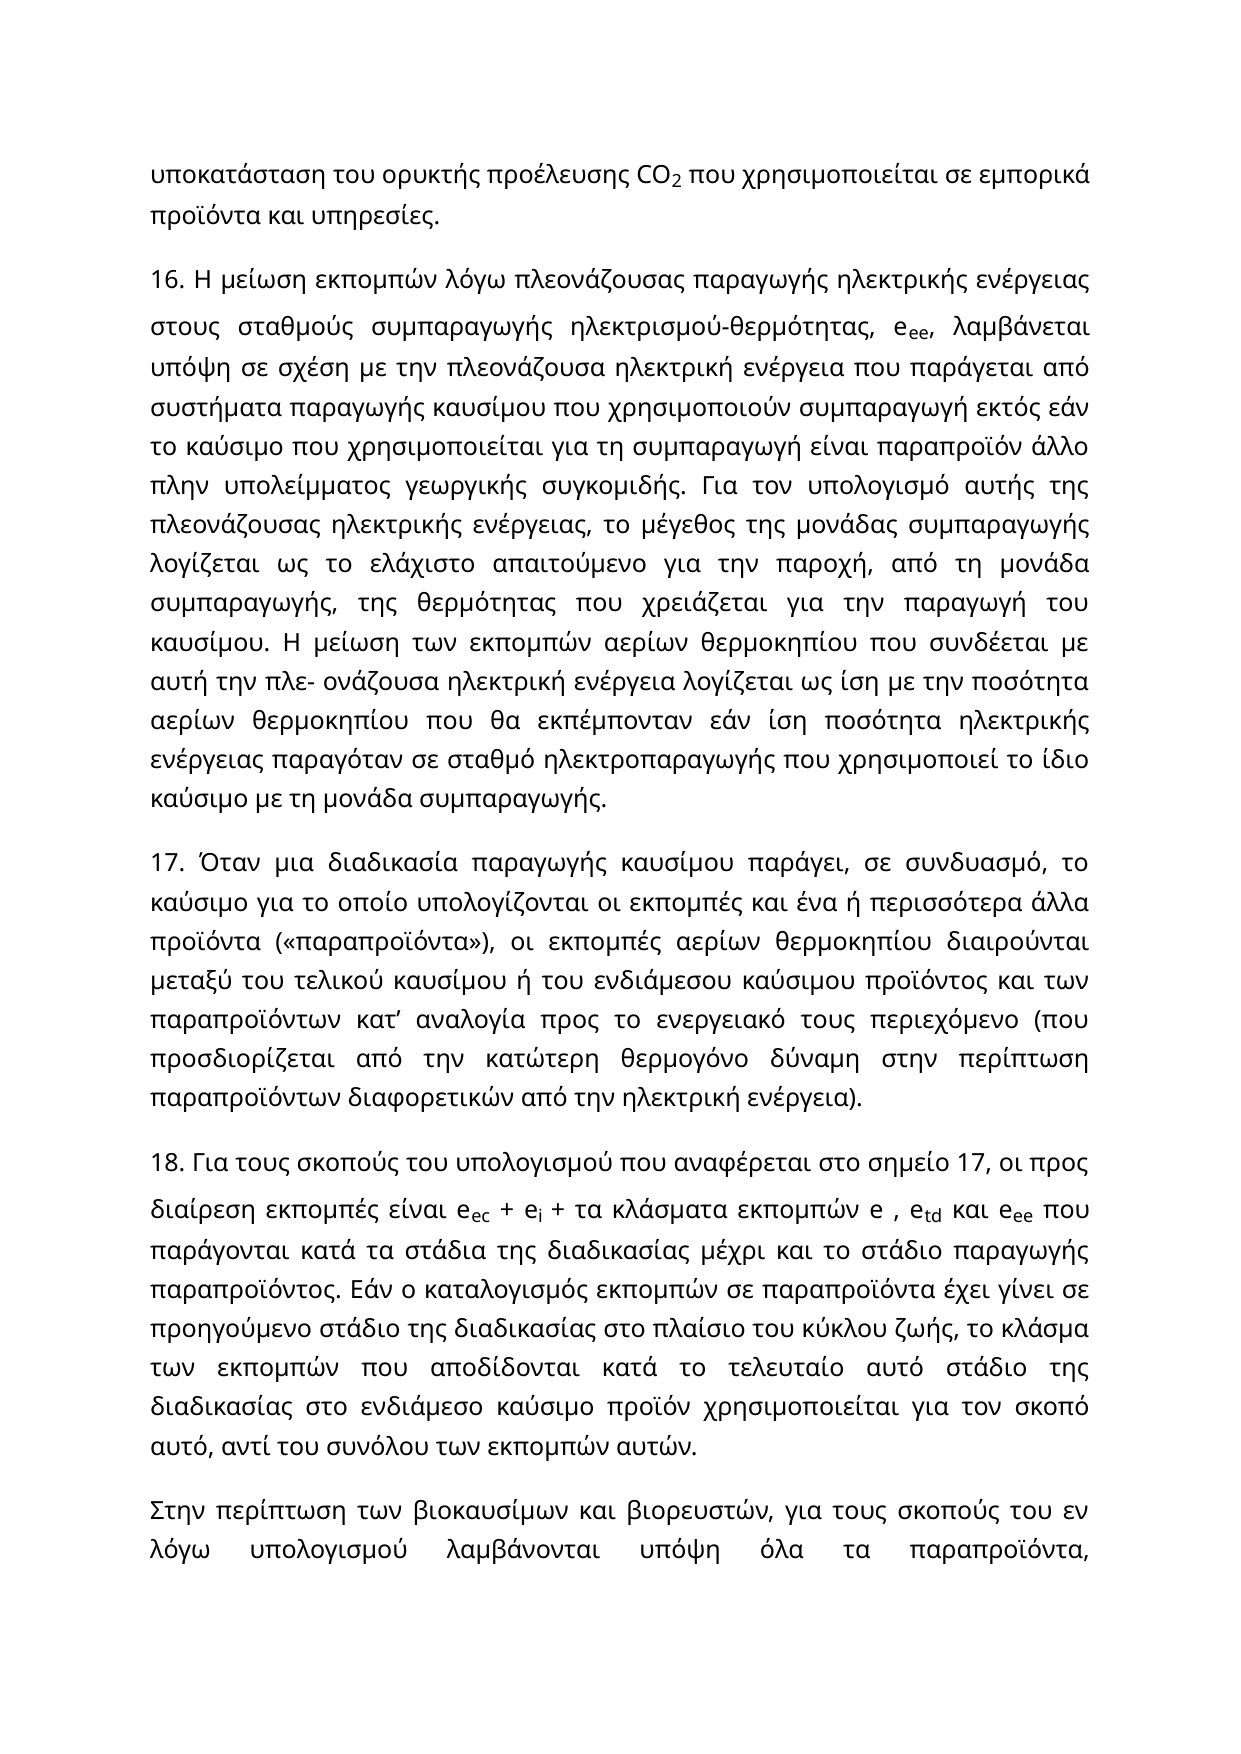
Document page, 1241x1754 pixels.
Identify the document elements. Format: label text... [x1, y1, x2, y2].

text Στην περίπτωση των βιοκαυσίμων και βιορευστών, για τους σκοπούς του εν λόγω υπολογισμού λαμβάνονται υπόψη όλα τα παραπροϊόντα, [150, 1492, 1090, 1566]
text 17. Όταν μια διαδικασία παραγωγής καυσίμου παράγει, σε συνδυασμό, το καύσιμο για το οποίο υπολογίζονται οι εκπομπές και ένα ή περισσότερα άλλα προϊόντα («παραπροϊόντα»), οι εκπομπές αερίων θερμοκηπίου διαιρούνται μεταξύ του τελικού καυσίμου ή του ενδιάμεσου καύσιμου προϊόντος και των παραπροϊόντων κατ’ αναλογία προς το ενεργειακό τους περιεχόμενο (που προσδιορίζεται από την κατώτερη θερμογόνο δύναμη στην περίπτωση παραπροϊόντων διαφορετικών από την ηλεκτρική ενέργεια). [150, 845, 1090, 1114]
text 18. Για τους σκοπούς του υπολογισμού που αναφέρεται στο σημείο 17, οι προς διαίρεση εκπομπές είναι eec + ei + τα κλάσματα εκπομπών e , etd και eee που παράγονται κατά τα στάδια της διαδικασίας μέχρι και το στάδιο παραγωγής παραπροϊόντος. Εάν ο καταλογισμός εκπομπών σε παραπροϊόντα έχει γίνει σε προηγούμενο στάδιο της διαδικασίας στο πλαίσιο του κύκλου ζωής, το κλάσμα των εκπομπών που αποδίδονται κατά το τελευταίο αυτό στάδιο της διαδικασίας στο ενδιάμεσο καύσιμο προϊόν χρησιμοποιείται για τον σκοπό αυτό, αντί του συνόλου των εκπομπών αυτών. [150, 1144, 1090, 1462]
text υποκατάσταση του ορυκτής προέλευσης CO2 που χρησιμοποιείται σε εμπορικά προϊόντα και υπηρεσίες. [150, 150, 1090, 232]
text 16. Η μείωση εκπομπών λόγω πλεονάζουσας παραγωγής ηλεκτρικής ενέργειας στους σταθμούς συμπαραγωγής ηλεκτρισμού-θερμότητας, eee, λαμβάνεται υπόψη σε σχέση με την πλεονάζουσα ηλεκτρική ενέργεια που παράγεται από συστήματα παραγωγής καυσίμου που χρησιμοποιούν συμπαραγωγή εκτός εάν το καύσιμο που χρησιμοποιείται για τη συμπαραγωγή είναι παραπροϊόν άλλο πλην υπολείμματος γεωργικής συγκομιδής. Για τον υπολογισμό αυτής της πλεονάζουσας ηλεκτρικής ενέργειας, το μέγεθος της μονάδας συμπαραγωγής λογίζεται ως το ελάχιστο απαιτούμενο για την παροχή, από τη μονάδα συμπαραγωγής, της θερμότητας που χρειάζεται για την παραγωγή του καυσίμου. Η μείωση των εκπομπών αερίων θερμοκηπίου που συνδέεται με αυτή την πλε- ονάζουσα ηλεκτρική ενέργεια λογίζεται ως ίση με την ποσότητα αερίων θερμοκηπίου που θα εκπέμπονταν εάν ίση ποσότητα ηλεκτρικής ενέργειας παραγόταν σε σταθμό ηλεκτροπαραγωγής που χρησιμοποιεί το ίδιο καύσιμο με τη μονάδα συμπαραγωγής. [150, 262, 1090, 815]
